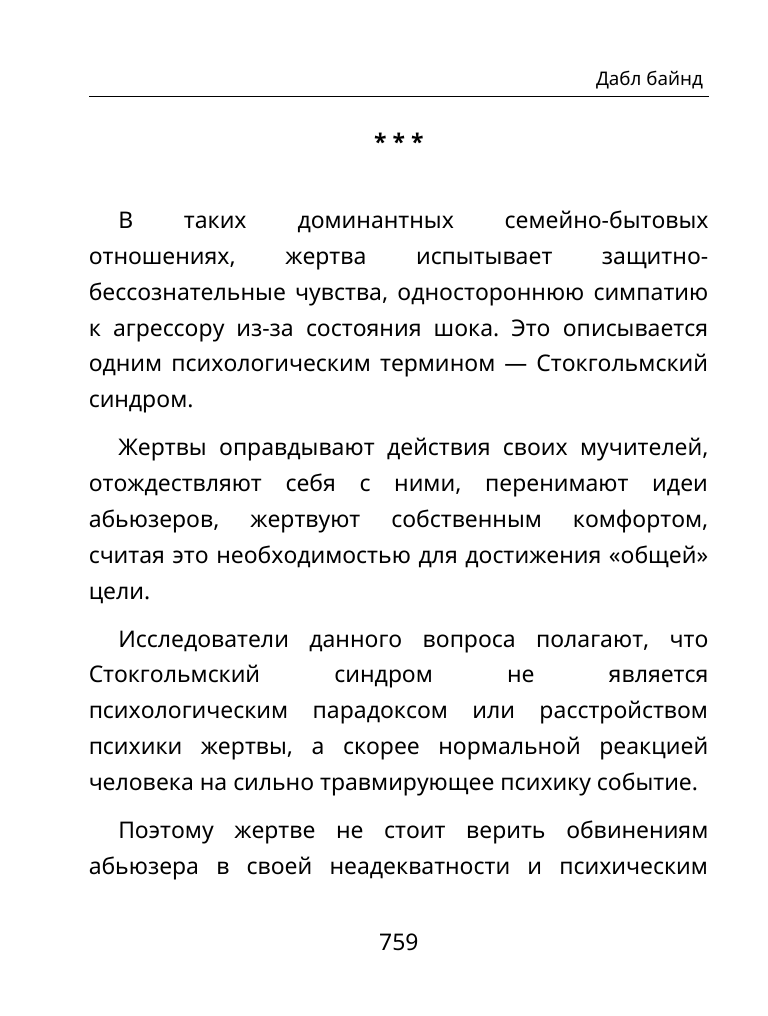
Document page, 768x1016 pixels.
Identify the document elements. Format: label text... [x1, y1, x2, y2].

subtitle * * * [88, 126, 709, 157]
text Поэтому жертве не стоит верить обвинениям абьюзера в своей неадекватности и психическим [88, 814, 709, 881]
text Жертвы оправдывают действия своих мучителей, отождествляют себя с ними, перенимают идеи абьюзеров, жертвуют собственным комфортом, считая это необходимостью для достижения «общей» цели. [88, 431, 709, 606]
text В таких доминантных семейно-бытовых отношениях, жертва испытывает защитно-бессознательные чувства, одностороннюю симпатию к агрессору из-за состояния шока. Это описывается одним психологическим термином — Стокгольмский синдром. [88, 204, 709, 414]
text Исследователи данного вопроса полагают, что Стокгольмский синдром не является психологическим парадоксом или расстройством психики жертвы, а скорее нормальной реакцией человека на сильно травмирующее психику событие. [88, 622, 709, 797]
